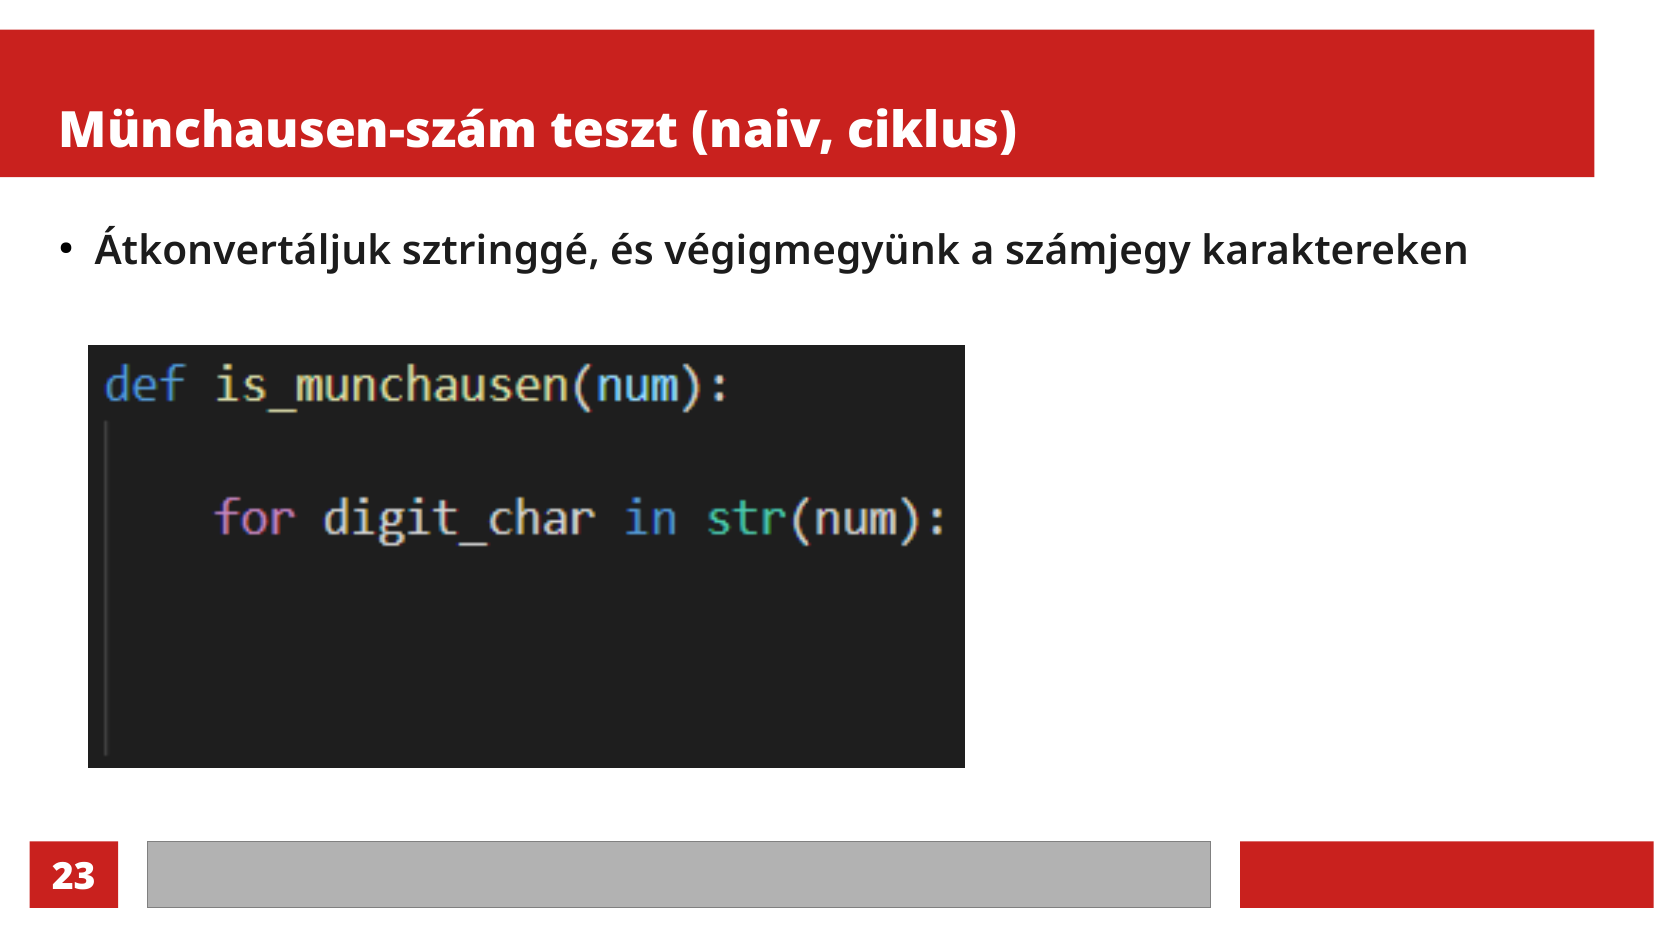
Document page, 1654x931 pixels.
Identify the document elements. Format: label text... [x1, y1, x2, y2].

list Átkonvertáljuk sztringgé, és végigmegyünk a számjegy karaktereken [59, 221, 1565, 473]
title Münchausen-szám teszt (naiv, ciklus) [59, 44, 1595, 163]
picture [88, 345, 965, 768]
